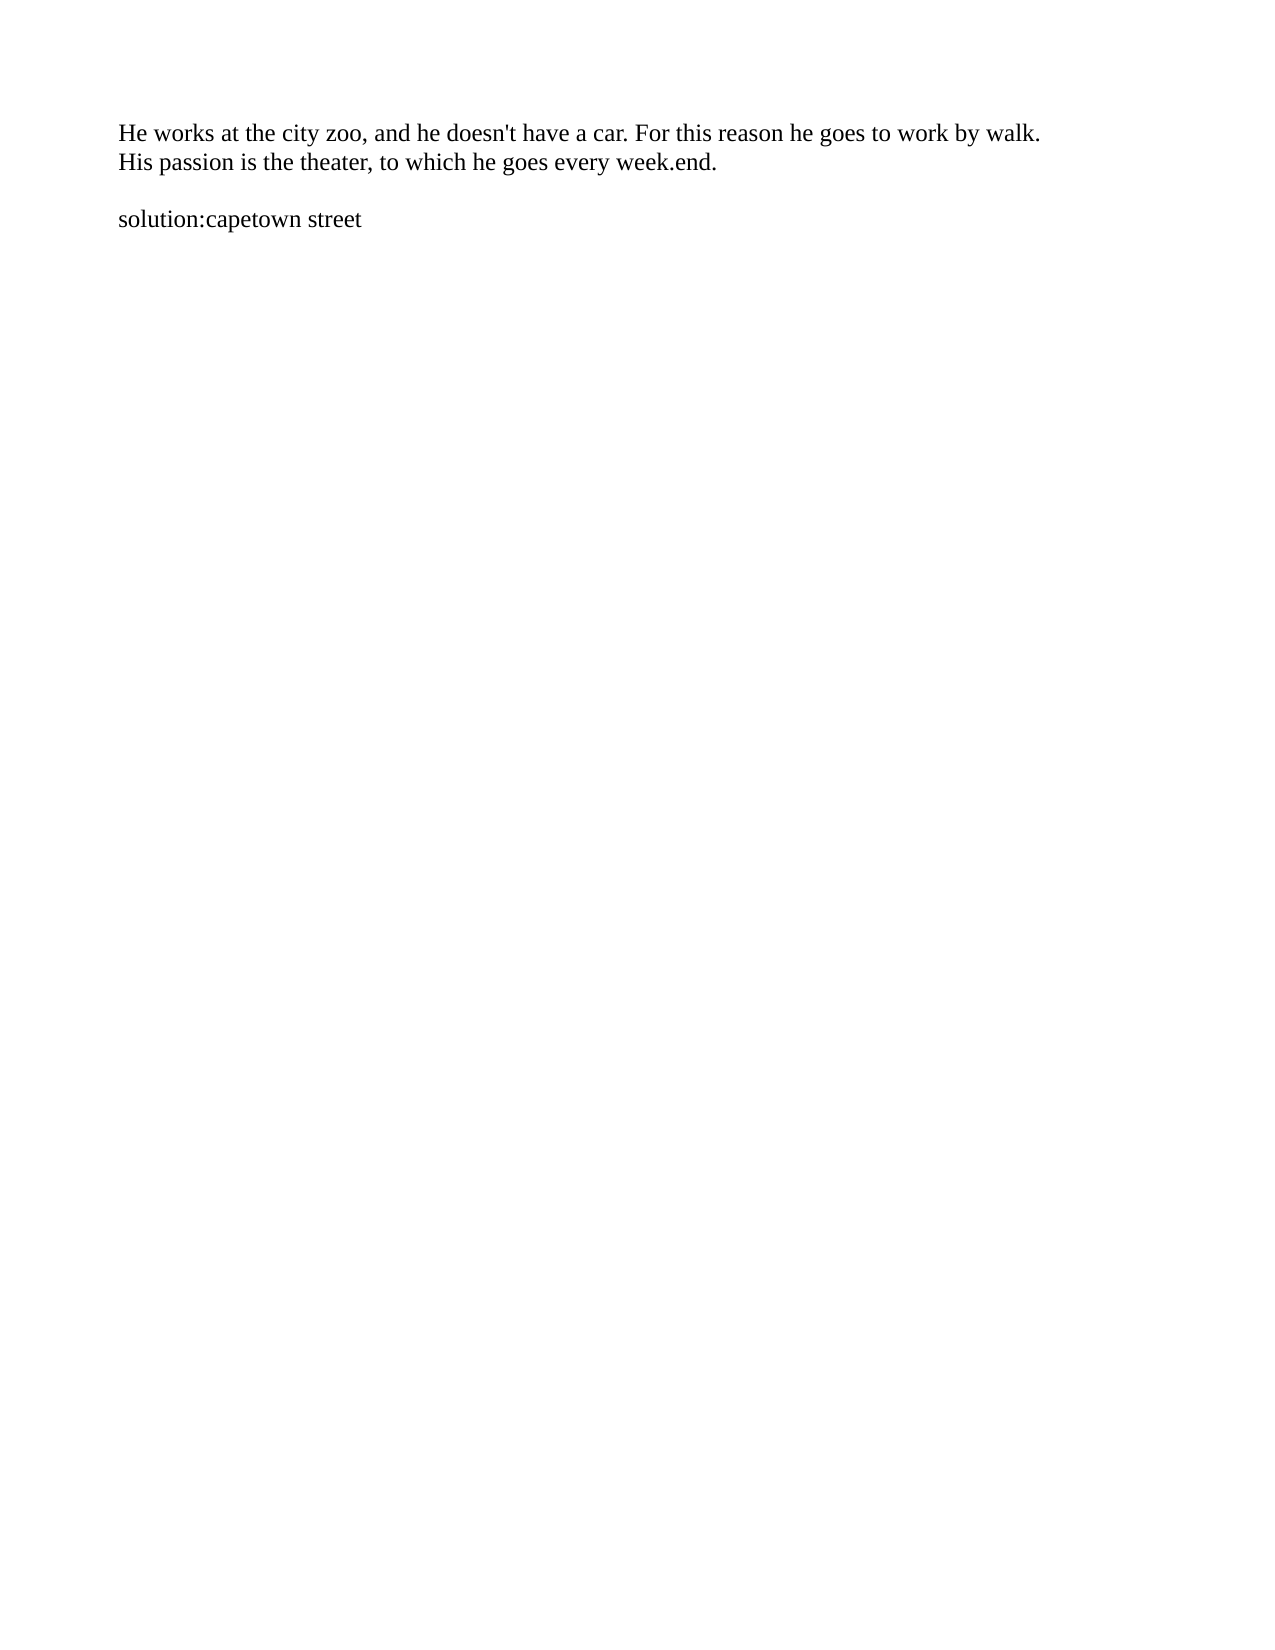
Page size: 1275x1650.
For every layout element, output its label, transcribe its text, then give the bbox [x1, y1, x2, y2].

text His passion is the theater, to which he goes every week.end. [118, 147, 1157, 176]
text solution:capetown street [118, 204, 1157, 233]
text He works at the city zoo, and he doesn't have a car. For this reason he goes to work by walk. [118, 118, 1157, 147]
